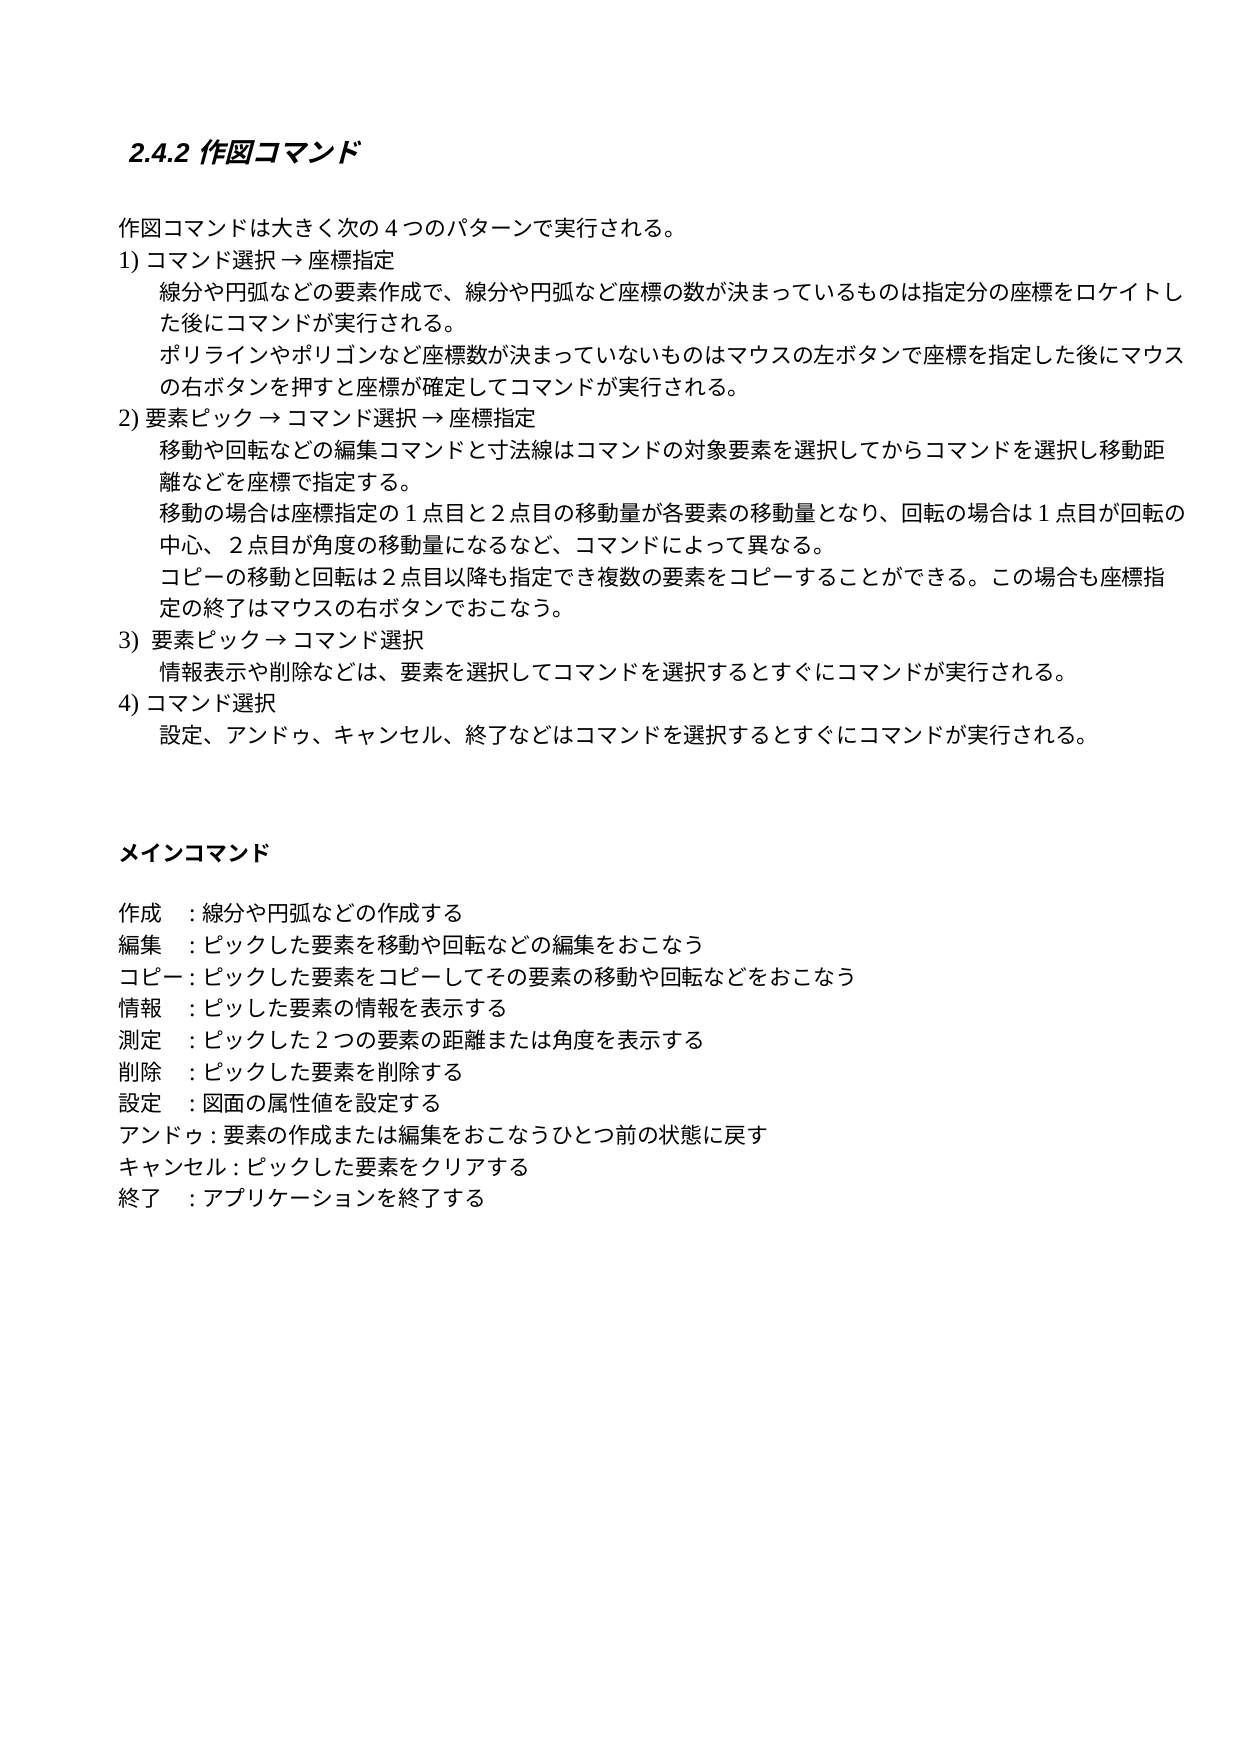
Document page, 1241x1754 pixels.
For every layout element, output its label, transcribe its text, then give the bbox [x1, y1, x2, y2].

text 作図コマンドは大きく次の4つのパターンで実行される。 [118, 211, 1187, 243]
text 移動の場合は座標指定の1点目と２点目の移動量が各要素の移動量となり、回転の場合は1点目が回転の中心、２点目が角度の移動量になるなど、コマンドによって異なる。 [159, 496, 1187, 559]
text 線分や円弧などの要素作成で、線分や円弧など座標の数が決まっているものは指定分の座標をロケイトした後にコマンドが実行される。 [159, 274, 1187, 338]
text 2) 要素ピック → コマンド選択 → 座標指定 [118, 401, 1187, 433]
text メインコマンド [118, 836, 1187, 867]
text キャンセル : ピックした要素をクリアする [118, 1149, 1187, 1181]
text 情報表示や削除などは、要素を選択してコマンドを選択するとすぐにコマンドが実行される。 [159, 654, 1187, 686]
text 終了 : アプリケーションを終了する [118, 1181, 1187, 1213]
text 情報 : ピッした要素の情報を表示する [118, 991, 1187, 1023]
text 3) 要素ピック → コマンド選択 [118, 623, 1187, 654]
text 削除 : ピックした要素を削除する [118, 1054, 1187, 1086]
subtitle 2.4.2 作図コマンド [129, 131, 1187, 170]
text アンドゥ : 要素の作成または編集をおこなうひとつ前の状態に戻す [118, 1118, 1187, 1149]
text コピーの移動と回転は２点目以降も指定でき複数の要素をコピーすることができる。この場合も座標指定の終了はマウスの右ボタンでおこなう。 [159, 559, 1187, 623]
text ポリラインやポリゴンなど座標数が決まっていないものはマウスの左ボタンで座標を指定した後にマウスの右ボタンを押すと座標が確定してコマンドが実行される。 [159, 338, 1187, 401]
text 移動や回転などの編集コマンドと寸法線はコマンドの対象要素を選択してからコマンドを選択し移動距離などを座標で指定する。 [159, 433, 1187, 496]
text 1) コマンド選択 → 座標指定 [118, 243, 1187, 274]
text 編集 : ピックした要素を移動や回転などの編集をおこなう [118, 928, 1187, 959]
text 設定 : 図面の属性値を設定する [118, 1086, 1187, 1118]
text 4) コマンド選択 [118, 686, 1187, 718]
text 作成 : 線分や円弧などの作成する [118, 896, 1187, 928]
text コピー : ピックした要素をコピーしてその要素の移動や回転などをおこなう [118, 959, 1187, 991]
text 測定 : ピックした2つの要素の距離または角度を表示する [118, 1023, 1187, 1054]
text 設定、アンドゥ、キャンセル、終了などはコマンドを選択するとすぐにコマンドが実行される。 [159, 718, 1187, 749]
